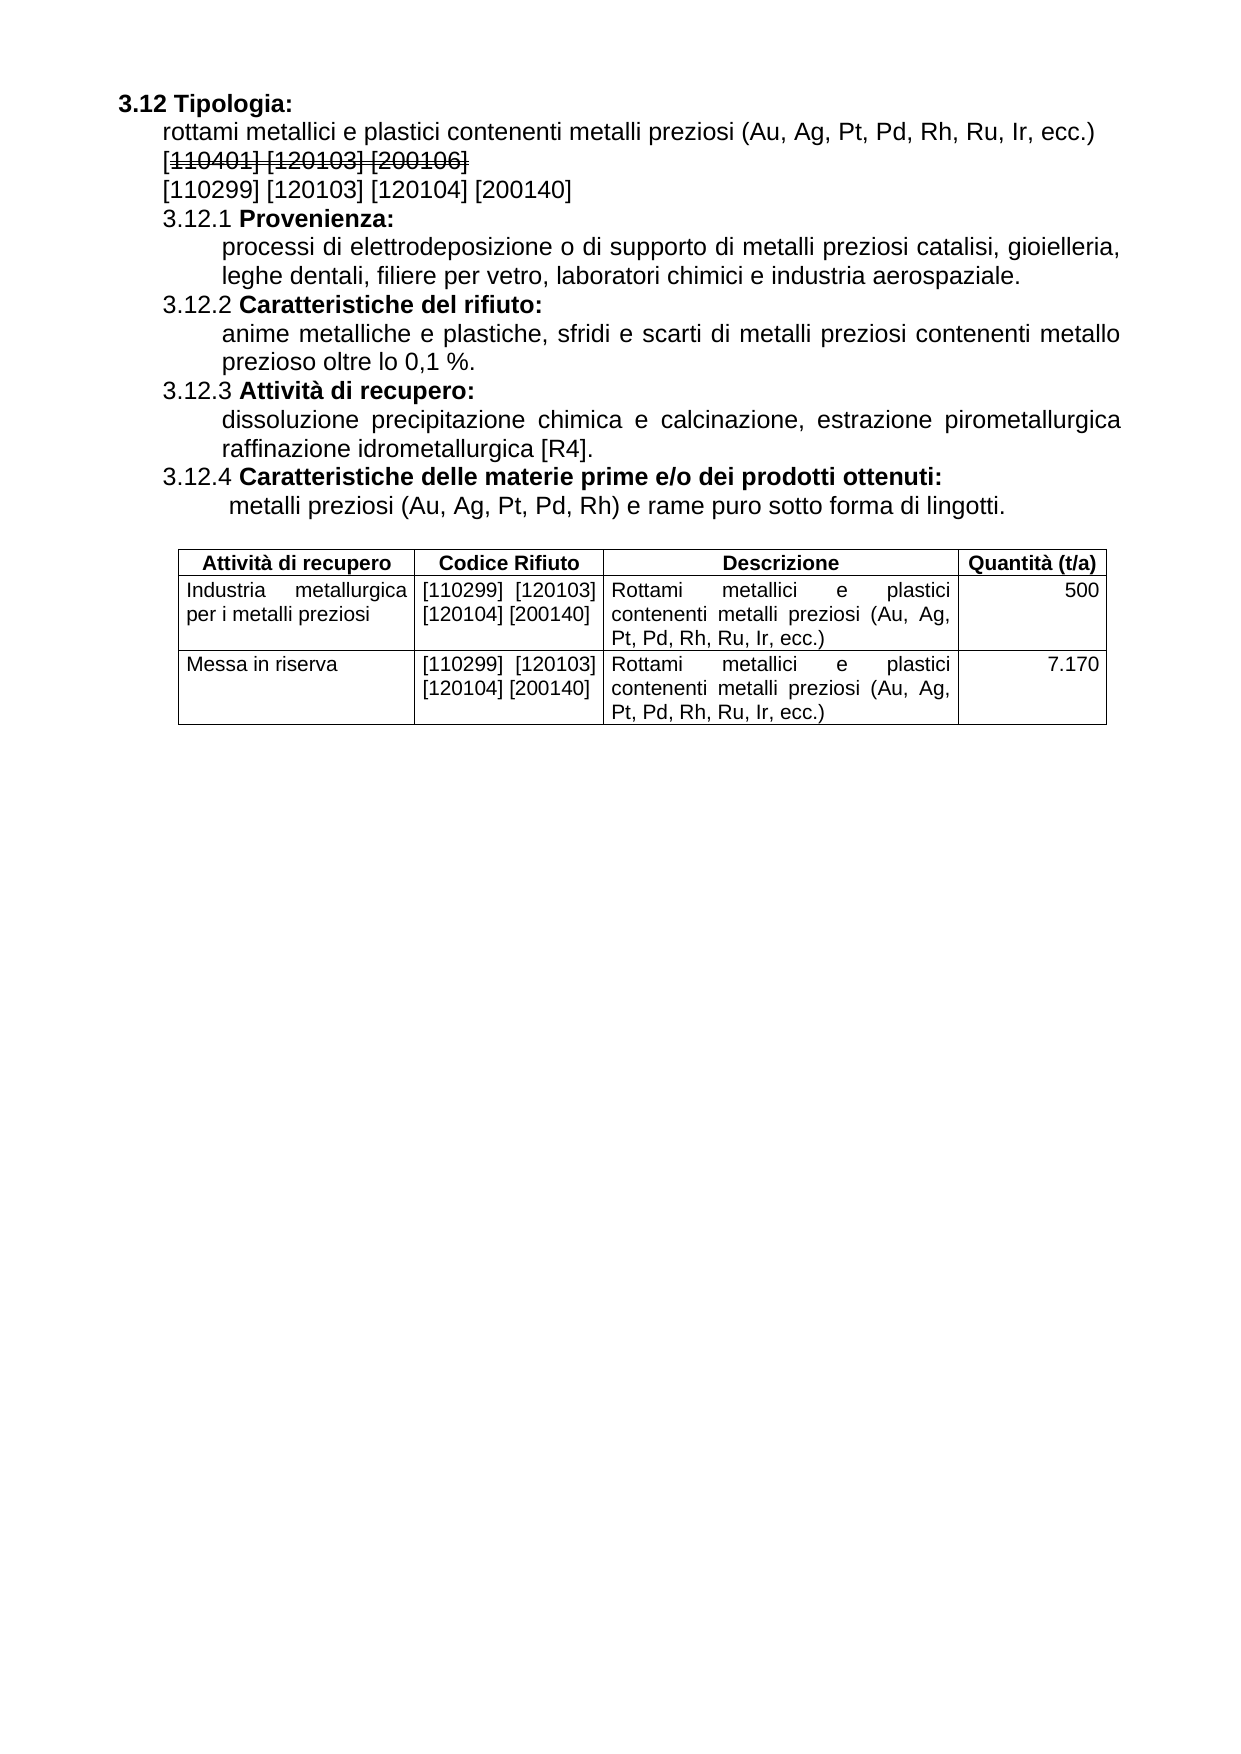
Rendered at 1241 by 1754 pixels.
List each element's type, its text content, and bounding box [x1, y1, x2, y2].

table_cell Rottami metallici e plastici contenenti metalli preziosi (Au, Ag, Pt, Pd, Rh, Ru, Ir, ecc.) [604, 576, 958, 650]
table_header Descrizione [604, 550, 958, 575]
text 3.12.4 Caratteristiche delle materie prime e/o dei prodotti ottenuti: [162, 462, 1122, 491]
text metalli preziosi (Au, Ag, Pt, Pd, Rh) e rame puro sotto forma di lingotti. [222, 491, 1122, 520]
text [110299] [120103] [120104] [200140] [162, 175, 1122, 204]
table_cell [110299] [120103] [120104] [200140] [415, 651, 603, 724]
table_cell [110299] [120103] [120104] [200140] [415, 576, 603, 650]
text processi di elettrodeposizione o di supporto di metalli preziosi catalisi, gioielleria, leghe dentali, filiere per vetro, laboratori chimici e industria aerospaziale. [222, 232, 1122, 290]
text 3.12.1 Provenienza: [162, 204, 1122, 232]
table_cell Messa in riserva [179, 651, 414, 724]
text rottami metallici e plastici contenenti metalli preziosi (Au, Ag, Pt, Pd, Rh, Ru, Ir, ecc.) [162, 117, 1122, 146]
table_cell 7.170 [959, 651, 1106, 724]
text [110401] [120103] [200106] [162, 146, 1122, 175]
table_header Quantità (t/a) [959, 550, 1106, 575]
text anime metalliche e plastiche, sfridi e scarti di metalli preziosi contenenti metallo prezioso oltre lo 0,1 %. [222, 319, 1122, 376]
text 3.12.2 Caratteristiche del rifiuto: [162, 290, 1122, 319]
table_cell Industria metallurgica per i metalli preziosi [179, 576, 414, 650]
table_cell Rottami metallici e plastici contenenti metalli preziosi (Au, Ag, Pt, Pd, Rh, Ru, Ir, ecc.) [604, 651, 958, 724]
table_header Attività di recupero [179, 550, 414, 575]
table_header Codice Rifiuto [415, 550, 603, 575]
subtitle 3.12 Tipologia: [118, 89, 1122, 117]
text dissoluzione precipitazione chimica e calcinazione, estrazione pirometallurgica raffinazione idrometallurgica [R4]. [222, 405, 1122, 462]
table_cell 500 [959, 576, 1106, 650]
text 3.12.3 Attività di recupero: [162, 376, 1122, 405]
